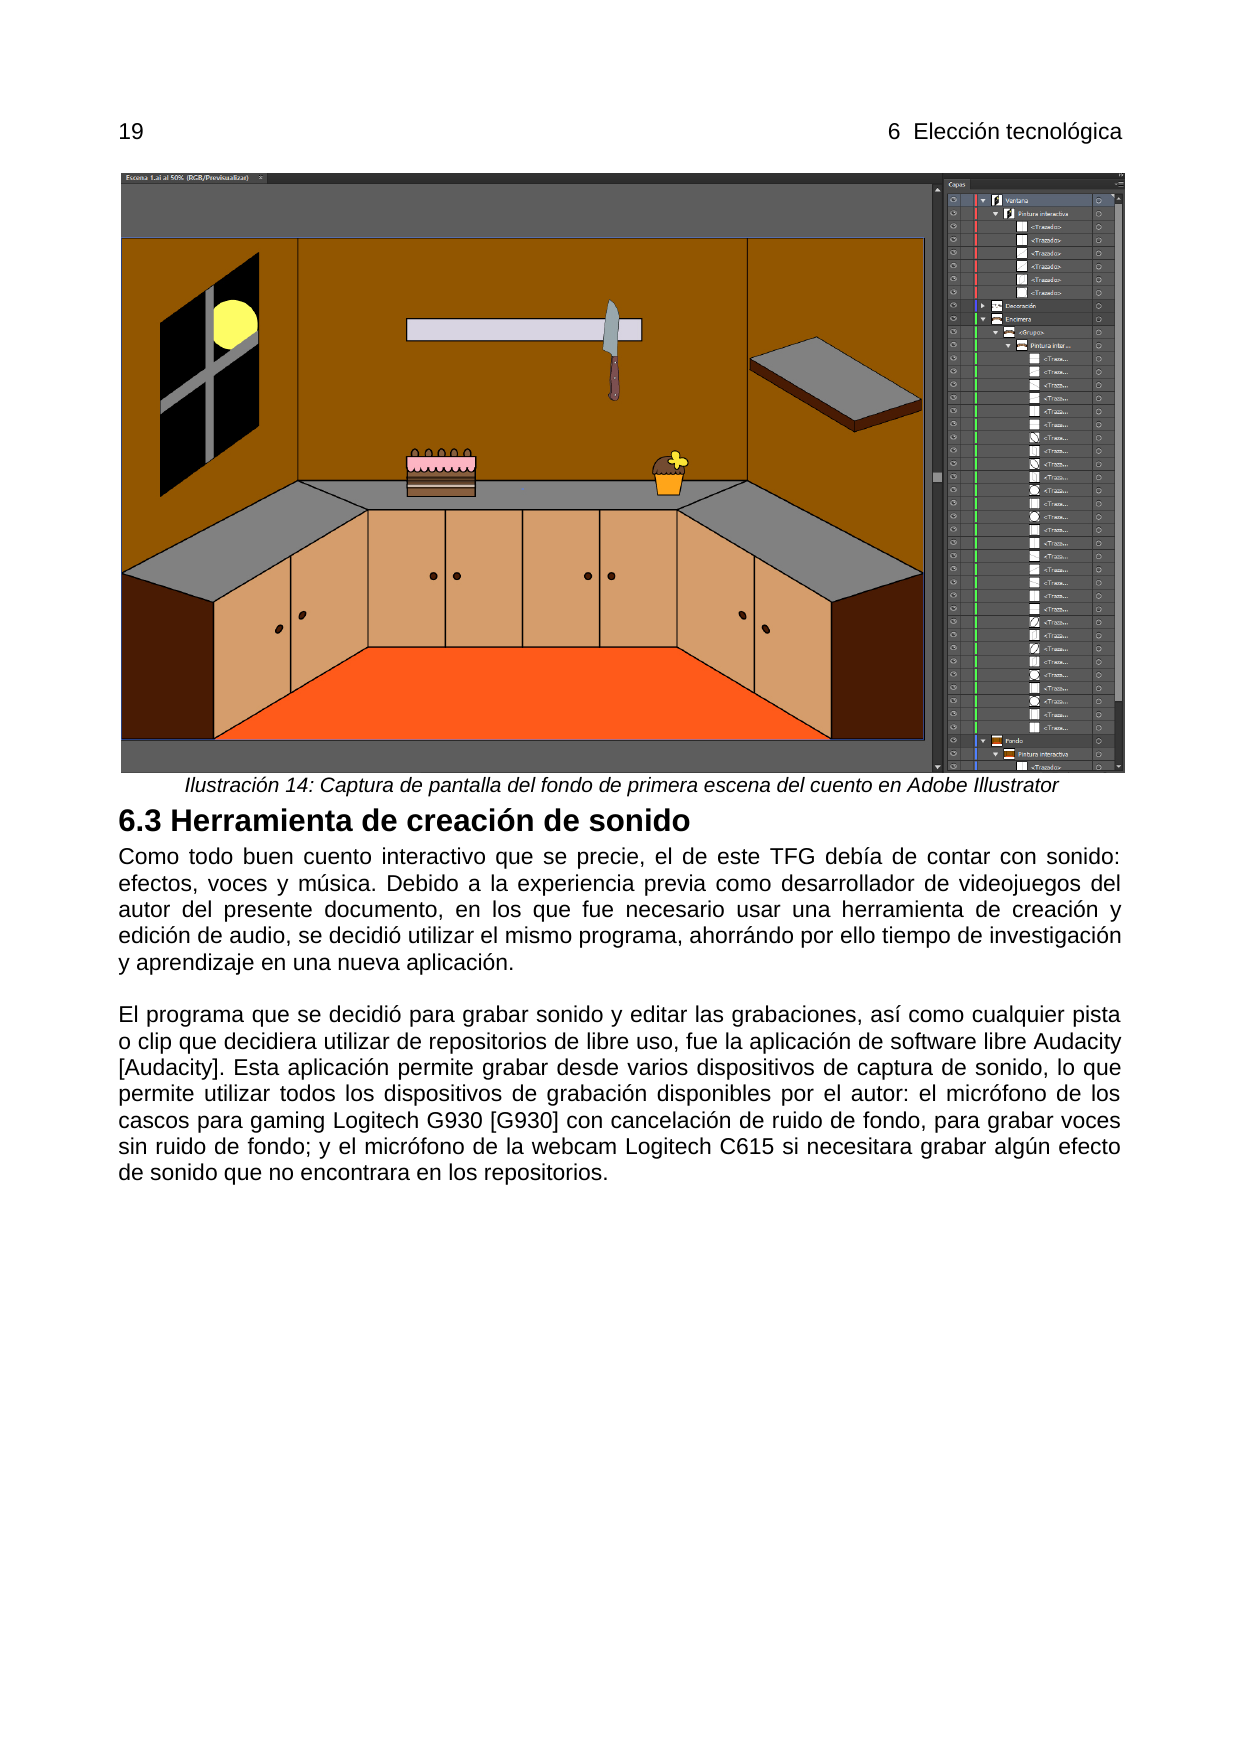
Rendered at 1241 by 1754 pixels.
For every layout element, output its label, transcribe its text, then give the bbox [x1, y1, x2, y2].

text El programa que se decidió para grabar sonido y editar las grabaciones, así como cualquier pista o clip que decidiera utilizar de repositorios de libre uso, fue la aplicación de software libre Audacity [Audacity]. Esta aplicación permite grabar desde varios dispositivos de captura de sonido, lo que permite utilizar todos los dispositivos de grabación disponibles por el autor: el micrófono de los cascos para gaming Logitech G930 [G930] con cancelación de ruido de fondo, para grabar voces sin ruido de fondo; y el micrófono de la webcam Logitech C615 si necesitara grabar algún efecto de sonido que no encontrara en los repositorios. [118, 1001, 1122, 1186]
subtitle Herramienta de creación de sonido [118, 773, 1122, 838]
text Ilustración 14: Captura de pantalla del fondo de primera escena del cuento en Adobe Illustrator [121, 773, 1125, 797]
picture [121, 173, 1125, 773]
text Como todo buen cuento interactivo que se precie, el de este TFG debía de contar con sonido: efectos, voces y música. Debido a la experiencia previa como desarrollador de videojuegos del autor del presente documento, en los que fue necesario usar una herramienta de creación y edición de audio, se decidió utilizar el mismo programa, ahorrándo por ello tiempo de investigación y aprendizaje en una nueva aplicación. [118, 843, 1122, 975]
